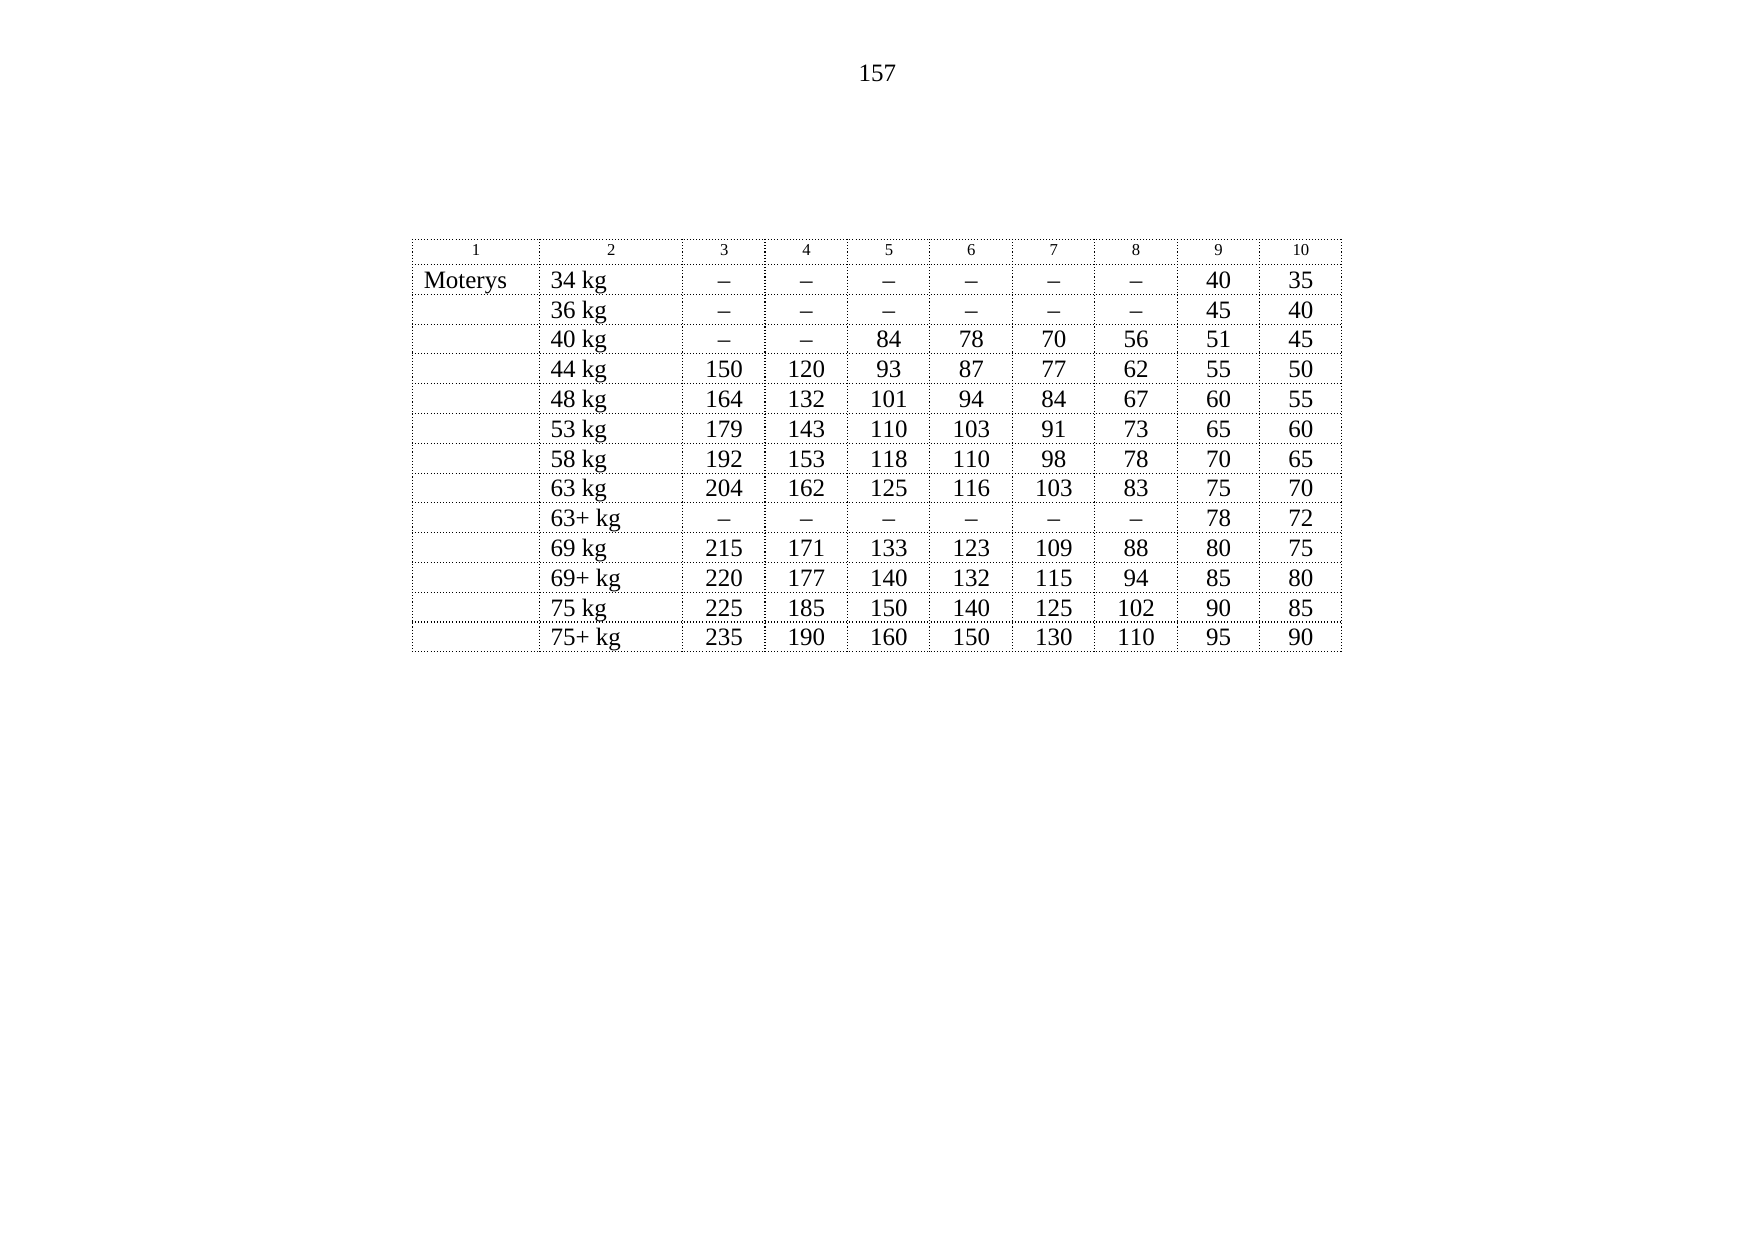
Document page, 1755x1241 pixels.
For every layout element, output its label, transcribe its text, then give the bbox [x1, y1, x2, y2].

table_cell – [930, 264, 1012, 294]
table_cell 179 [683, 413, 765, 443]
table_cell 65 [1259, 443, 1342, 472]
table_cell 110 [930, 443, 1012, 472]
table_header 1 [412, 239, 539, 264]
table_cell 85 [1259, 592, 1342, 621]
table_cell 150 [930, 621, 1012, 651]
table_cell 140 [848, 562, 930, 592]
table_header 9 [1177, 239, 1259, 264]
table_cell 55 [1177, 353, 1259, 383]
table_cell 77 [1012, 353, 1094, 383]
table_cell – [930, 502, 1012, 532]
table_cell 70 [1177, 443, 1259, 472]
table_cell Moterys [412, 264, 539, 294]
table_cell 80 [1259, 562, 1342, 592]
table_cell 153 [765, 443, 847, 472]
table_cell 48 kg [539, 383, 683, 413]
table_cell 53 kg [539, 413, 683, 443]
table_cell [412, 532, 539, 562]
table_cell 70 [1259, 473, 1342, 502]
table_cell 103 [930, 413, 1012, 443]
table_cell 78 [1177, 502, 1259, 532]
table_cell – [765, 324, 847, 353]
table_cell 84 [848, 324, 930, 353]
table_header 7 [1012, 239, 1094, 264]
table_cell 36 kg [539, 294, 683, 323]
table_cell [412, 502, 539, 532]
table_cell 65 [1177, 413, 1259, 443]
table_cell 40 kg [539, 324, 683, 353]
table_cell 60 [1259, 413, 1342, 443]
table_header 4 [765, 239, 847, 264]
table_header 5 [848, 239, 930, 264]
table_cell 90 [1259, 621, 1342, 651]
table_cell 133 [848, 532, 930, 562]
table_cell 60 [1177, 383, 1259, 413]
table_cell [412, 353, 539, 383]
table_cell 143 [765, 413, 847, 443]
table_cell 91 [1012, 413, 1094, 443]
table_cell 40 [1259, 294, 1342, 323]
table_cell 75+ kg [539, 621, 683, 651]
table_header 6 [930, 239, 1012, 264]
table_cell – [1095, 264, 1177, 294]
table_cell [412, 443, 539, 472]
table_cell 185 [765, 592, 847, 621]
table_cell 35 [1259, 264, 1342, 294]
table_cell – [1012, 502, 1094, 532]
table_cell 98 [1012, 443, 1094, 472]
table_cell [412, 383, 539, 413]
table_cell 80 [1177, 532, 1259, 562]
table_cell 78 [930, 324, 1012, 353]
table_cell – [848, 502, 930, 532]
table_cell 118 [848, 443, 930, 472]
table_cell – [930, 294, 1012, 323]
table_cell 44 kg [539, 353, 683, 383]
table_cell 94 [1095, 562, 1177, 592]
table_cell 204 [683, 473, 765, 502]
table_cell 225 [683, 592, 765, 621]
table_cell [412, 413, 539, 443]
table_cell 72 [1259, 502, 1342, 532]
table_cell 88 [1095, 532, 1177, 562]
table_cell – [1012, 264, 1094, 294]
table_cell 125 [848, 473, 930, 502]
table_cell – [765, 502, 847, 532]
table_cell 177 [765, 562, 847, 592]
table_header 10 [1259, 239, 1342, 264]
table_cell – [1095, 502, 1177, 532]
table_cell 50 [1259, 353, 1342, 383]
table_cell 58 kg [539, 443, 683, 472]
table_cell [412, 473, 539, 502]
table_cell 93 [848, 353, 930, 383]
table_cell 34 kg [539, 264, 683, 294]
table_cell 73 [1095, 413, 1177, 443]
table_cell 215 [683, 532, 765, 562]
table_cell 83 [1095, 473, 1177, 502]
table_cell – [765, 294, 847, 323]
table_cell 85 [1177, 562, 1259, 592]
table_cell 69+ kg [539, 562, 683, 592]
table_cell 132 [930, 562, 1012, 592]
table_cell [412, 592, 539, 621]
table_cell 115 [1012, 562, 1094, 592]
table_cell 51 [1177, 324, 1259, 353]
table_cell – [683, 264, 765, 294]
table_cell 220 [683, 562, 765, 592]
table_cell 45 [1259, 324, 1342, 353]
table_cell 160 [848, 621, 930, 651]
table_cell – [848, 264, 930, 294]
table_cell [412, 294, 539, 323]
table_cell 130 [1012, 621, 1094, 651]
table_cell 190 [765, 621, 847, 651]
table_cell 140 [930, 592, 1012, 621]
table_cell 103 [1012, 473, 1094, 502]
table_cell [412, 621, 539, 651]
table_cell 75 kg [539, 592, 683, 621]
table_cell 109 [1012, 532, 1094, 562]
table_cell 110 [1095, 621, 1177, 651]
table_cell 150 [683, 353, 765, 383]
table_header 3 [683, 239, 765, 264]
table_cell 132 [765, 383, 847, 413]
table_cell 94 [930, 383, 1012, 413]
table_cell 90 [1177, 592, 1259, 621]
table_cell 123 [930, 532, 1012, 562]
table_cell 95 [1177, 621, 1259, 651]
table_cell 63 kg [539, 473, 683, 502]
table_cell 164 [683, 383, 765, 413]
table_cell 102 [1095, 592, 1177, 621]
table_cell – [683, 324, 765, 353]
table_cell 75 [1177, 473, 1259, 502]
table_cell 120 [765, 353, 847, 383]
table_cell 78 [1095, 443, 1177, 472]
table_cell – [848, 294, 930, 323]
table_header 2 [539, 239, 683, 264]
table_cell 84 [1012, 383, 1094, 413]
table_cell 125 [1012, 592, 1094, 621]
table_cell 87 [930, 353, 1012, 383]
table_cell 171 [765, 532, 847, 562]
table_cell 40 [1177, 264, 1259, 294]
table_cell 150 [848, 592, 930, 621]
table_cell 62 [1095, 353, 1177, 383]
table_cell 69 kg [539, 532, 683, 562]
table_cell 110 [848, 413, 930, 443]
table_cell – [1095, 294, 1177, 323]
table_cell – [683, 502, 765, 532]
table_cell [412, 324, 539, 353]
table_cell 70 [1012, 324, 1094, 353]
table_cell – [683, 294, 765, 323]
table_cell 116 [930, 473, 1012, 502]
table_cell 162 [765, 473, 847, 502]
table_cell 192 [683, 443, 765, 472]
table_cell 67 [1095, 383, 1177, 413]
table_cell 55 [1259, 383, 1342, 413]
table_cell 235 [683, 621, 765, 651]
table_cell – [1012, 294, 1094, 323]
table_cell – [765, 264, 847, 294]
table_cell 63+ kg [539, 502, 683, 532]
table_cell 101 [848, 383, 930, 413]
table_cell 75 [1259, 532, 1342, 562]
table_header 8 [1095, 239, 1177, 264]
table_cell 45 [1177, 294, 1259, 323]
table_cell [412, 562, 539, 592]
table_cell 56 [1095, 324, 1177, 353]
